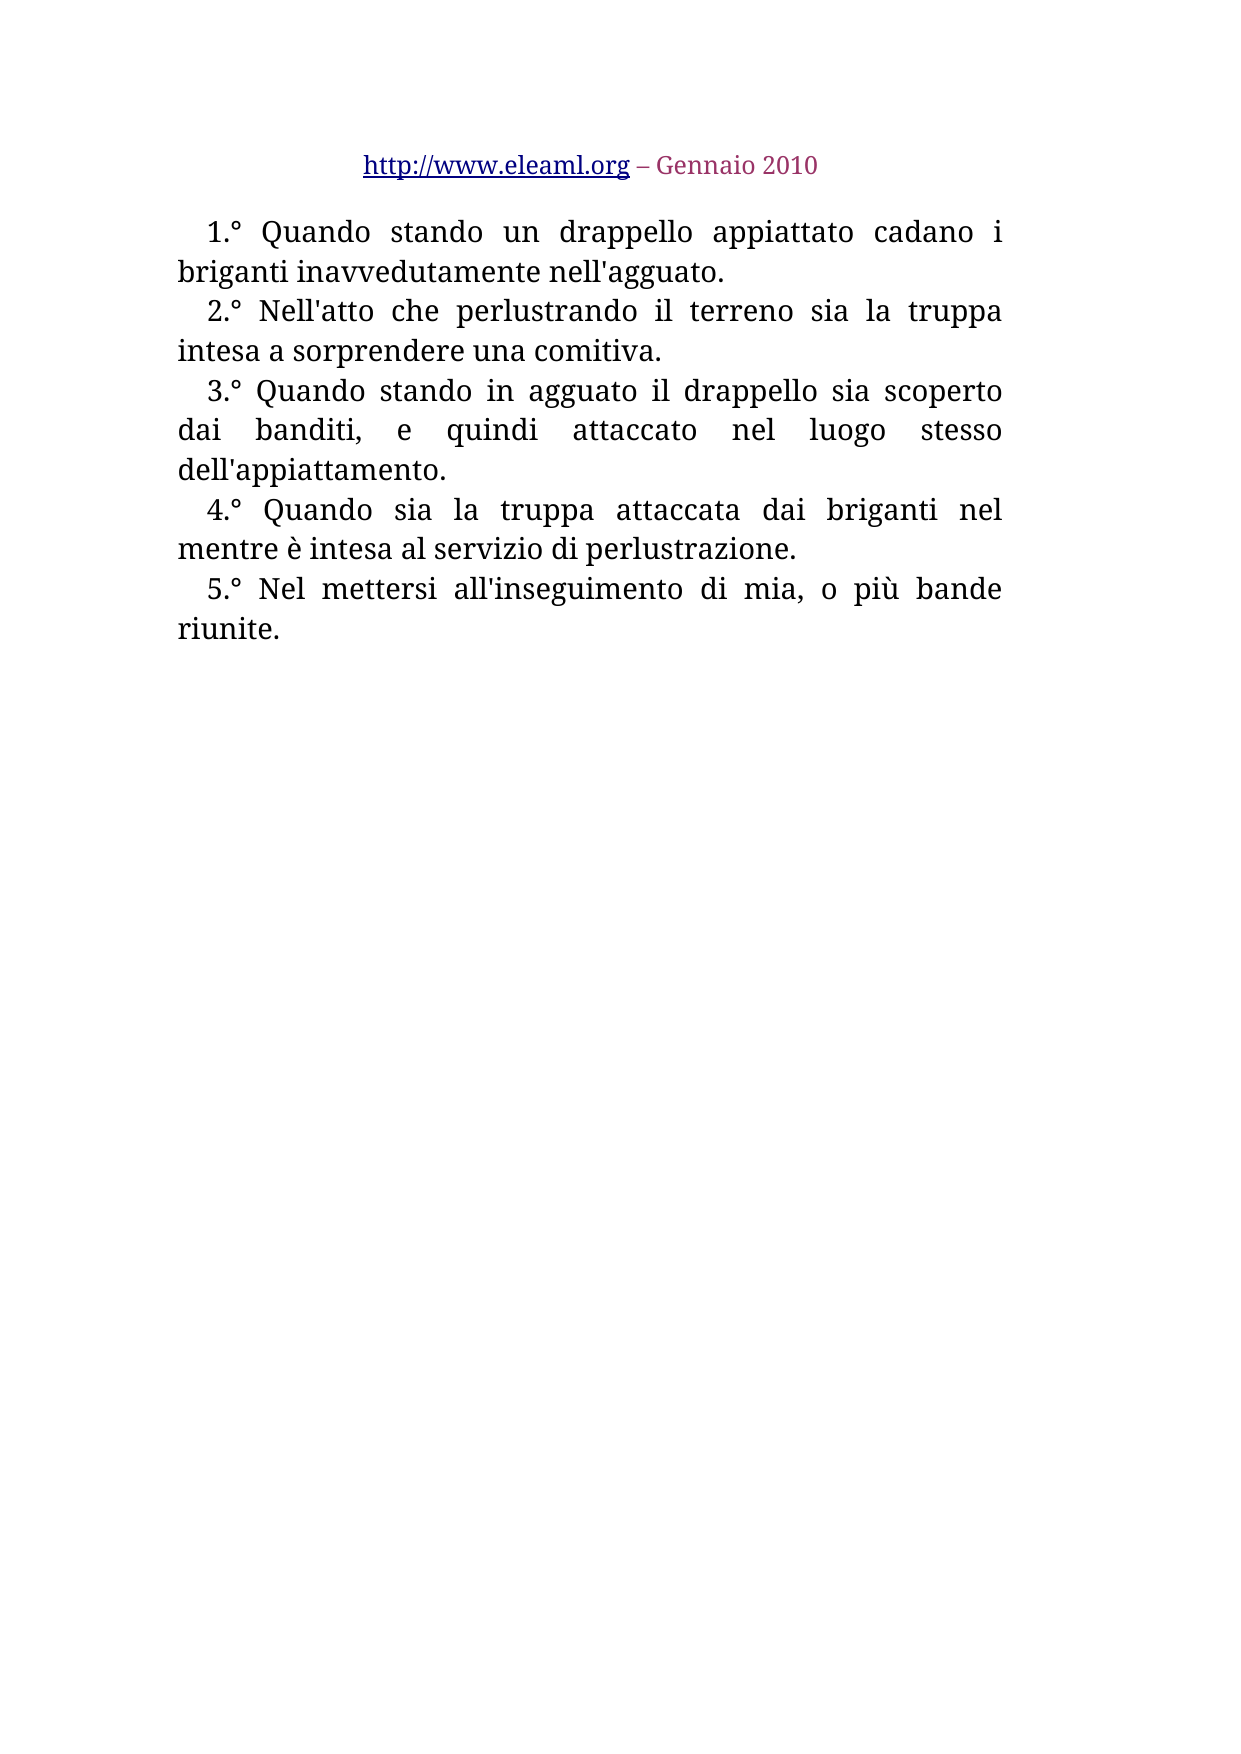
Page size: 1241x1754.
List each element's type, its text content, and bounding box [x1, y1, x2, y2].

text 4.° Quando sia la truppa attaccata dai briganti nel mentre è intesa al servizio di perlustrazione. [177, 489, 1004, 568]
text 3.° Quando stando in agguato il drappello sia scoperto dai banditi, e quindi attaccato nel luogo stesso dell'appiattamento. [177, 370, 1004, 489]
text 1.° Quando stando un drappello appiattato cadano i briganti inavvedutamente nell'agguato. [177, 211, 1004, 291]
text 2.° Nell'atto che perlustrando il terreno sia la truppa intesa a sorprendere una comitiva. [177, 291, 1004, 370]
text 5.° Nel mettersi all'inseguimento di mia, o più bande riunite. [177, 568, 1004, 648]
